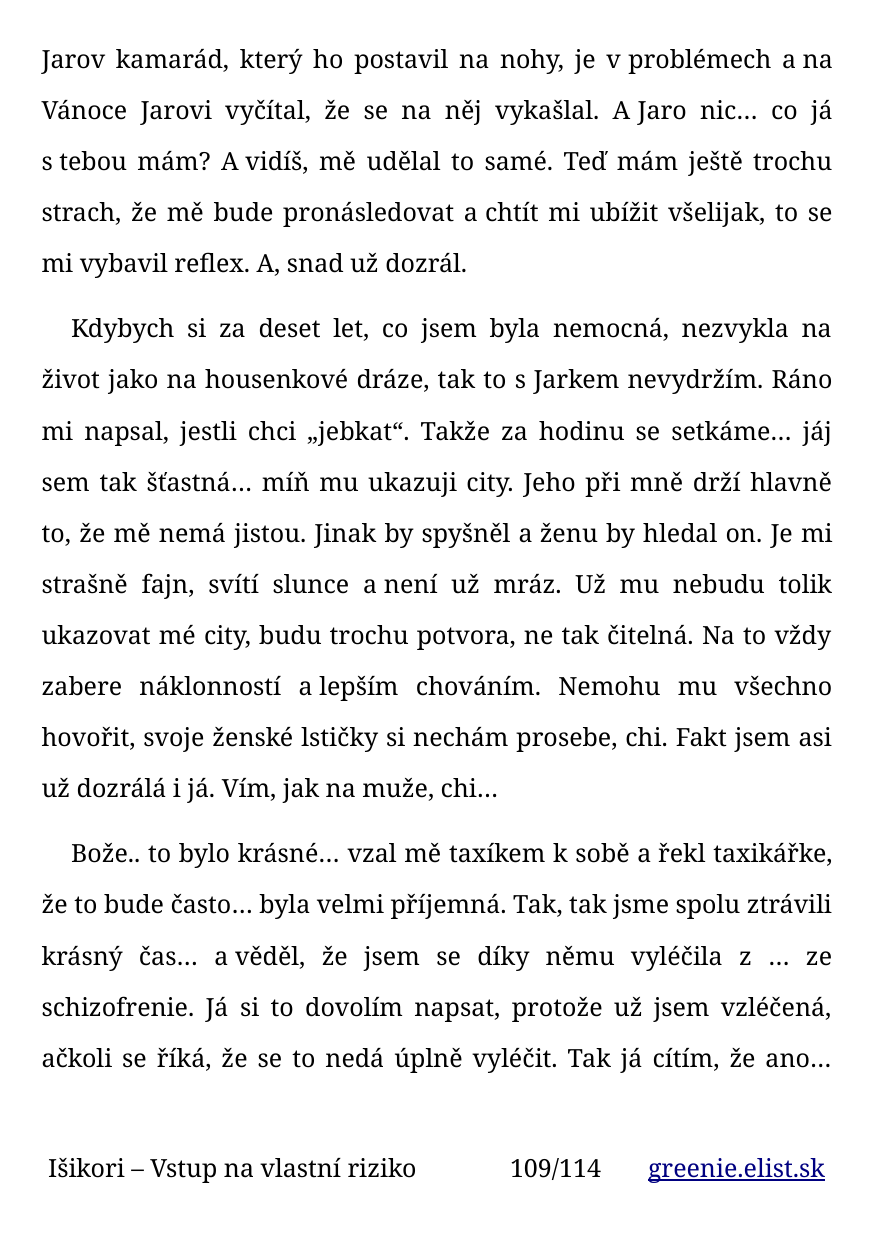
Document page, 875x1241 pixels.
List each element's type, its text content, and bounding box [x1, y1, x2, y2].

text Bože.. to bylo krásné… vzal mě taxíkem k sobě a řekl taxikářke, že to bude často… byla velmi příjemná. Tak, tak jsme spolu ztrávili krásný čas… a věděl, že jsem se díky němu vyléčila z … ze schizofrenie. Já si to dovolím napsat, protože už jsem vzléčená, ačkoli se říká, že se to nedá úplně vyléčit. Tak já cítím, že ano… [41, 836, 833, 1074]
text Jarov kamarád, který ho postavil na nohy, je v problémech a na Vánoce Jarovi vyčítal, že se na něj vykašlal. A Jaro nic… co já s tebou mám? A vidíš, mě udělal to samé. Teď mám ještě trochu strach, že mě bude pronásledovat a chtít mi ubížit všelijak, to se mi vybavil reflex. A, snad už dozrál. [41, 41, 833, 279]
text Kdybych si za deset let, co jsem byla nemocná, nezvykla na život jako na housenkové dráze, tak to s Jarkem nevydržím. Ráno mi napsal, jestli chci „jebkat“. Takže za hodinu se setkáme… jáj sem tak šťastná… míň mu ukazuji city. Jeho při mně drží hlavně to, že mě nemá jistou. Jinak by spyšněl a ženu by hledal on. Je mi strašně fajn, svítí slunce a není už mráz. Už mu nebudu tolik ukazovat mé city, budu trochu potvora, ne tak čitelná. Na to vždy zabere náklonností a lepším chováním. Nemohu mu všechno hovořit, svoje ženské lstičky si nechám prosebe, chi. Fakt jsem asi už dozrálá i já. Vím, jak na muže, chi… [41, 311, 833, 804]
